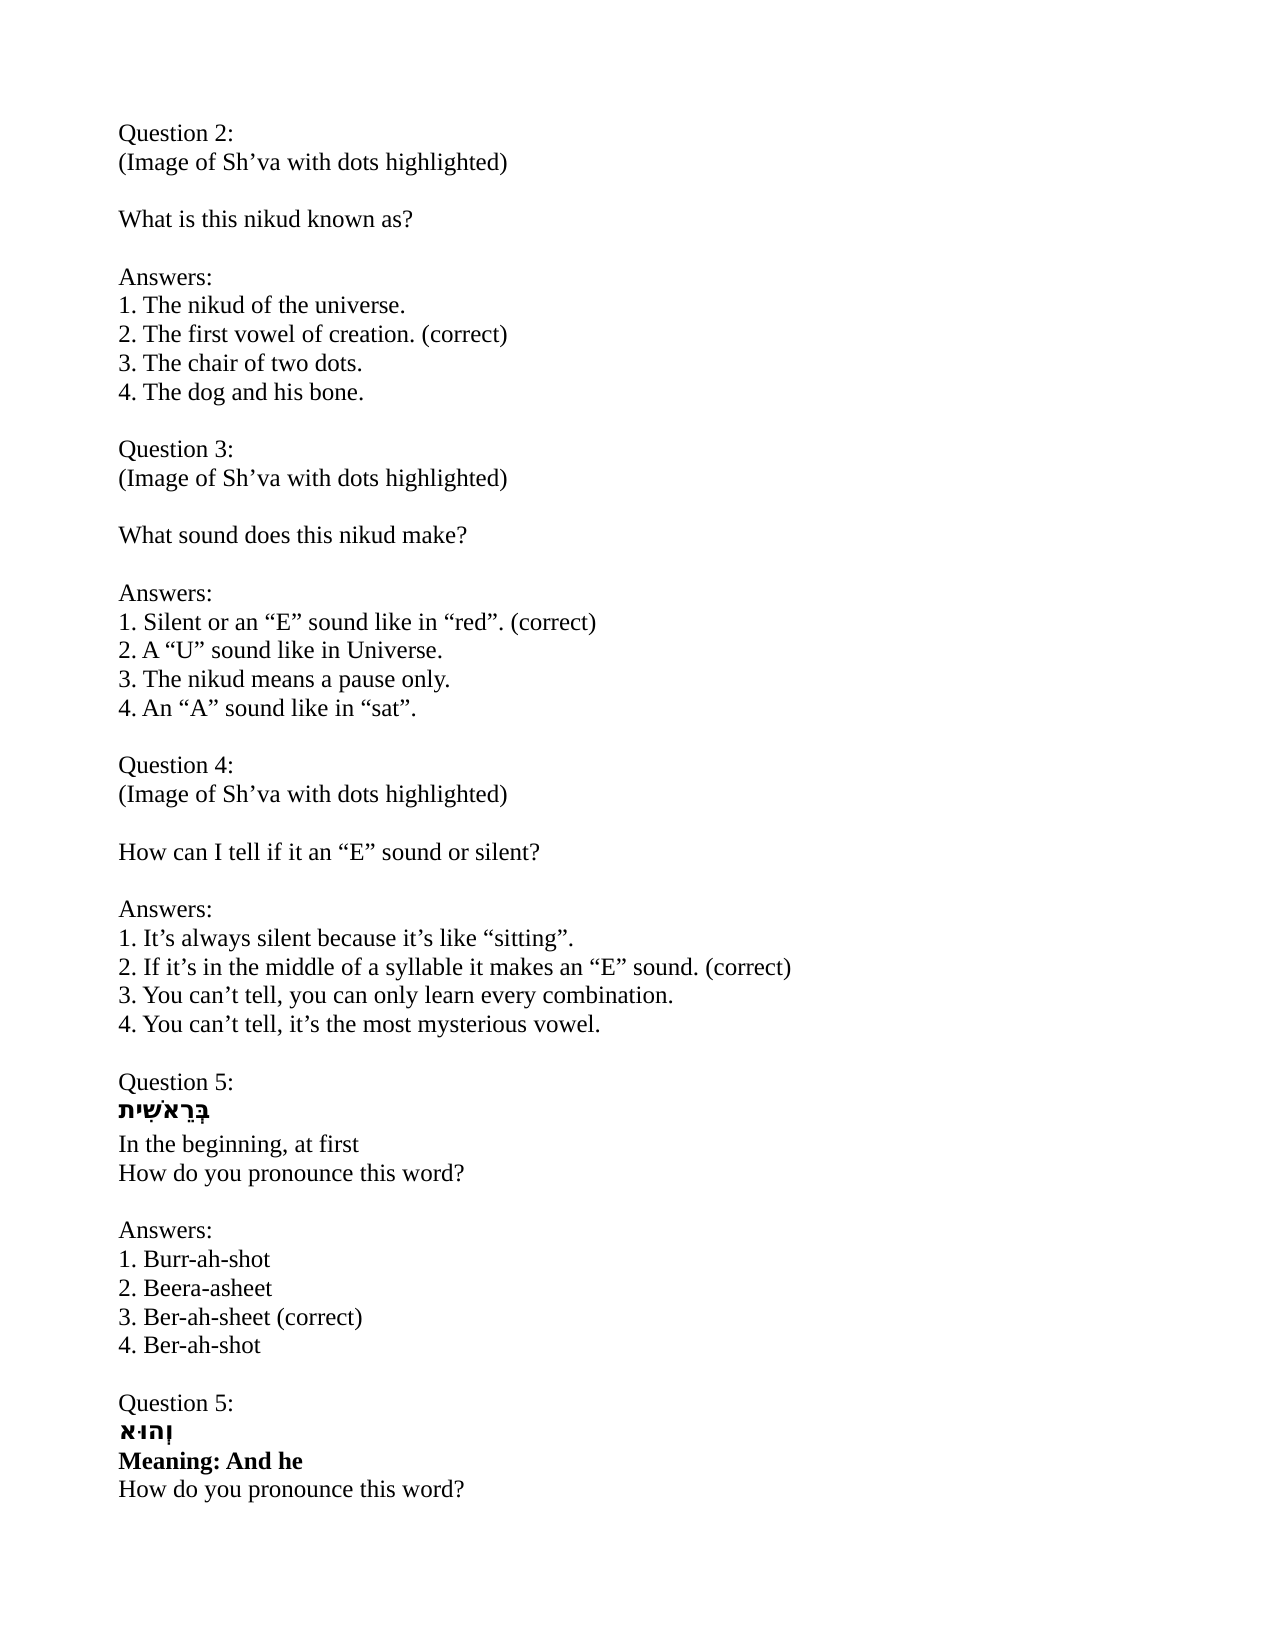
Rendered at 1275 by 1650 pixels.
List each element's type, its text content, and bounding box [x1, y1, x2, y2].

text Answers: [118, 262, 1157, 291]
text 4. The dog and his bone. [118, 377, 1157, 406]
text What sound does this nikud make? [118, 521, 1157, 549]
text 1. The nikud of the universe. [118, 291, 1157, 319]
text 1. Burr-ah-shot [118, 1244, 1157, 1273]
text Question 5: [118, 1388, 1157, 1417]
text Question 3: [118, 434, 1157, 463]
text How can I tell if it an “E” sound or silent? [118, 837, 1157, 866]
text Meaning: And he [118, 1446, 1157, 1474]
text Answers: [118, 578, 1157, 607]
text Question 5: [118, 1067, 1157, 1096]
text 2. If it’s in the middle of a syllable it makes an “E” sound. (correct) [118, 952, 1157, 981]
text 4. An “A” sound like in “sat”. [118, 693, 1157, 722]
text 3. Ber-ah-sheet (correct) [118, 1302, 1157, 1330]
text בְּרֵאשִׁית‎ [118, 1096, 1157, 1129]
text Answers: [118, 894, 1157, 923]
text In the beginning, at first [118, 1129, 1157, 1158]
text What is this nikud known as? [118, 204, 1157, 233]
text 3. The chair of two dots. [118, 348, 1157, 377]
text 4. Ber-ah-shot [118, 1330, 1157, 1359]
text 2. The first vowel of creation. (correct) [118, 319, 1157, 348]
text Question 4: [118, 751, 1157, 779]
text 3. You can’t tell, you can only learn every combination. [118, 981, 1157, 1009]
text Answers: [118, 1215, 1157, 1244]
text (Image of Sh’va with dots highlighted) [118, 779, 1157, 808]
text 3. The nikud means a pause only. [118, 664, 1157, 693]
text 1. Silent or an “E” sound like in “red”. (correct) [118, 607, 1157, 636]
text 2. Beera-asheet [118, 1273, 1157, 1302]
text 1. It’s always silent because it’s like “sitting”. [118, 923, 1157, 952]
text וְהוּא [118, 1417, 1157, 1446]
text How do you pronounce this word? [118, 1158, 1157, 1187]
text (Image of Sh’va with dots highlighted) [118, 147, 1157, 176]
text Question 2: [118, 118, 1157, 147]
text (Image of Sh’va with dots highlighted) [118, 463, 1157, 492]
text 2. A “U” sound like in Universe. [118, 636, 1157, 664]
text How do you pronounce this word? [118, 1474, 1157, 1503]
text 4. You can’t tell, it’s the most mysterious vowel. [118, 1009, 1157, 1038]
